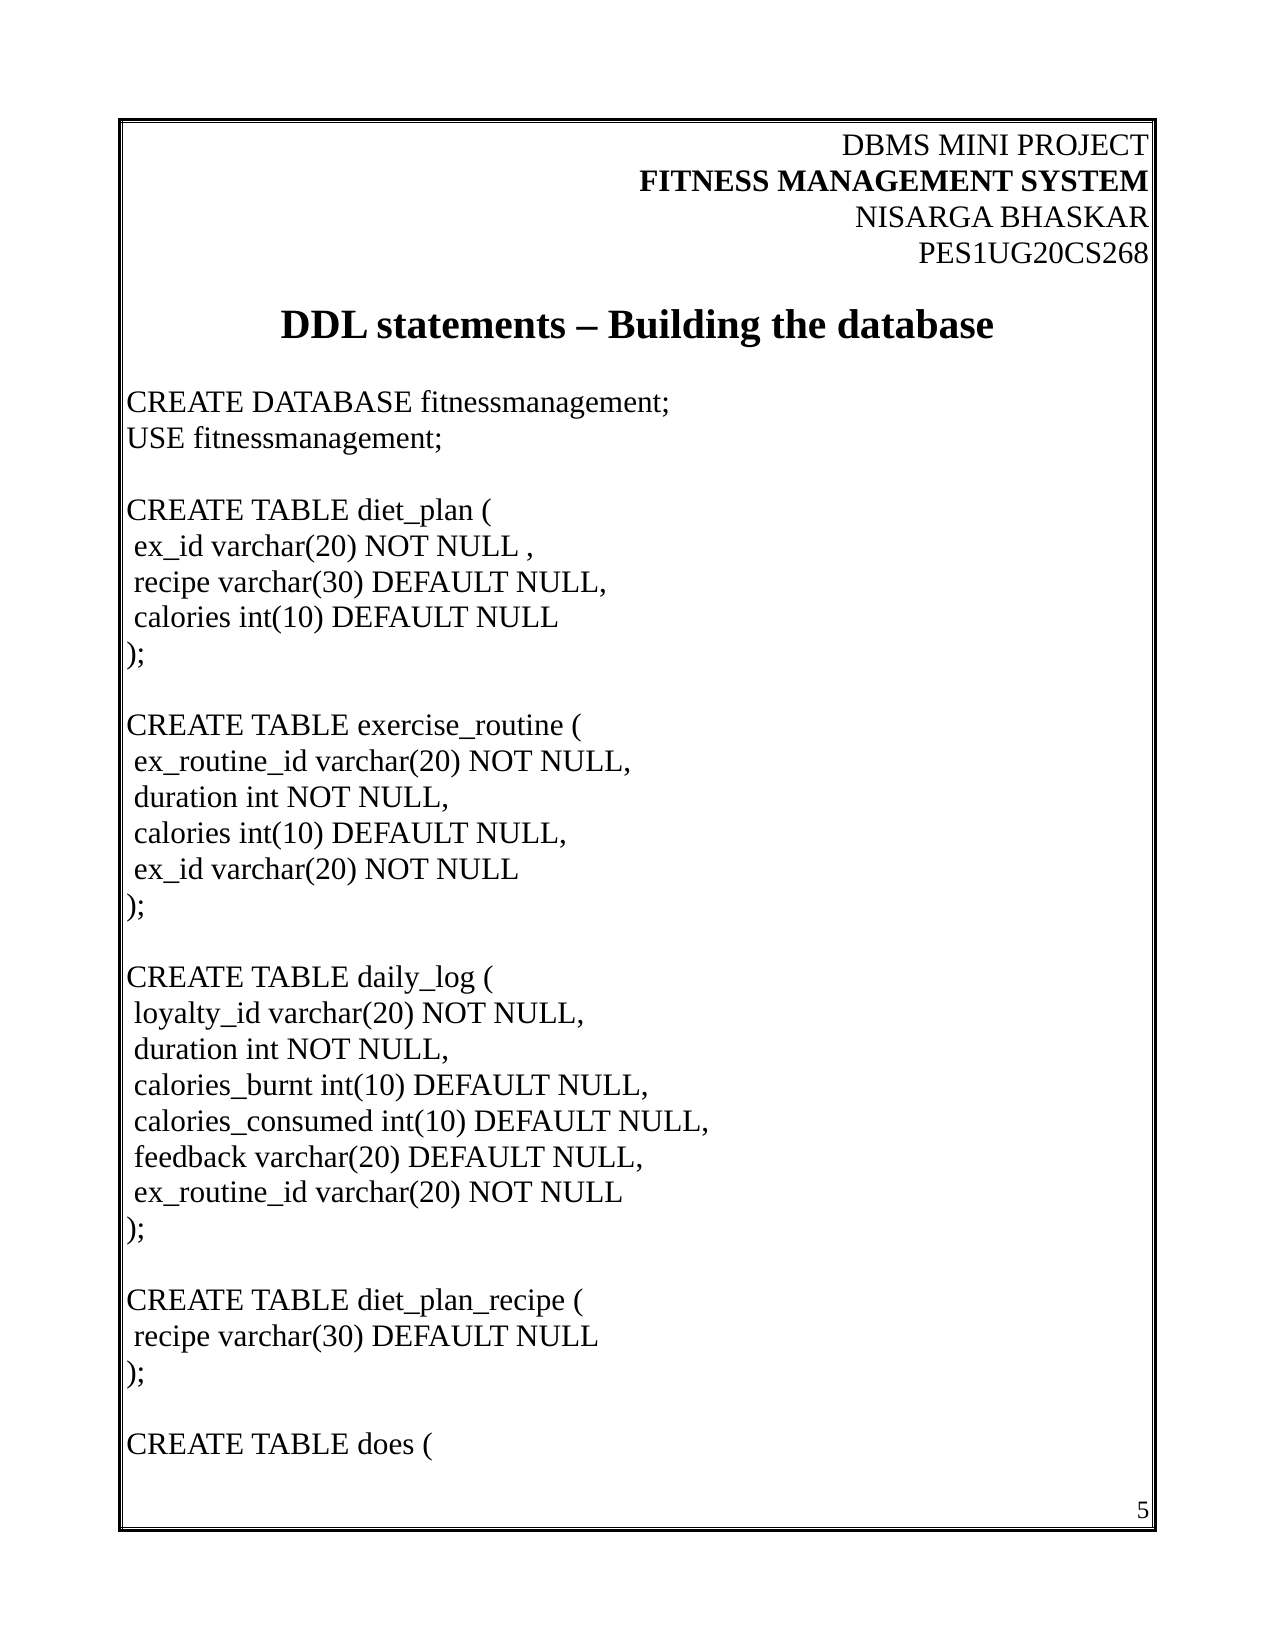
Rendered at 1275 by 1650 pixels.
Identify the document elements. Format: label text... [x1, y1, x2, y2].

text ); [126, 1210, 1149, 1246]
text USE fitnessmanagement; [126, 419, 1149, 455]
text ); [126, 1353, 1149, 1389]
text feedback varchar(20) DEFAULT NULL, [126, 1138, 1149, 1174]
text calories_burnt int(10) DEFAULT NULL, [126, 1066, 1149, 1102]
text CREATE TABLE diet_plan ( [126, 491, 1149, 527]
text CREATE TABLE diet_plan_recipe ( [126, 1282, 1149, 1317]
text ex_id varchar(20) NOT NULL [126, 850, 1149, 886]
text ); [126, 886, 1149, 922]
text CREATE TABLE exercise_routine ( [126, 707, 1149, 742]
text calories_consumed int(10) DEFAULT NULL, [126, 1102, 1149, 1138]
text recipe varchar(30) DEFAULT NULL, [126, 563, 1149, 599]
text CREATE DATABASE fitnessmanagement; [126, 383, 1149, 419]
text CREATE TABLE does ( [126, 1425, 1149, 1461]
text ); [126, 635, 1149, 671]
text calories int(10) DEFAULT NULL, [126, 814, 1149, 850]
text duration int NOT NULL, [126, 778, 1149, 814]
text calories int(10) DEFAULT NULL [126, 599, 1149, 635]
text DDL statements – Building the database [126, 299, 1149, 347]
text ex_routine_id varchar(20) NOT NULL, [126, 742, 1149, 778]
text ex_routine_id varchar(20) NOT NULL [126, 1174, 1149, 1210]
text CREATE TABLE daily_log ( [126, 958, 1149, 994]
text recipe varchar(30) DEFAULT NULL [126, 1317, 1149, 1353]
text ex_id varchar(20) NOT NULL , [126, 527, 1149, 563]
text duration int NOT NULL, [126, 1030, 1149, 1066]
text loyalty_id varchar(20) NOT NULL, [126, 994, 1149, 1030]
